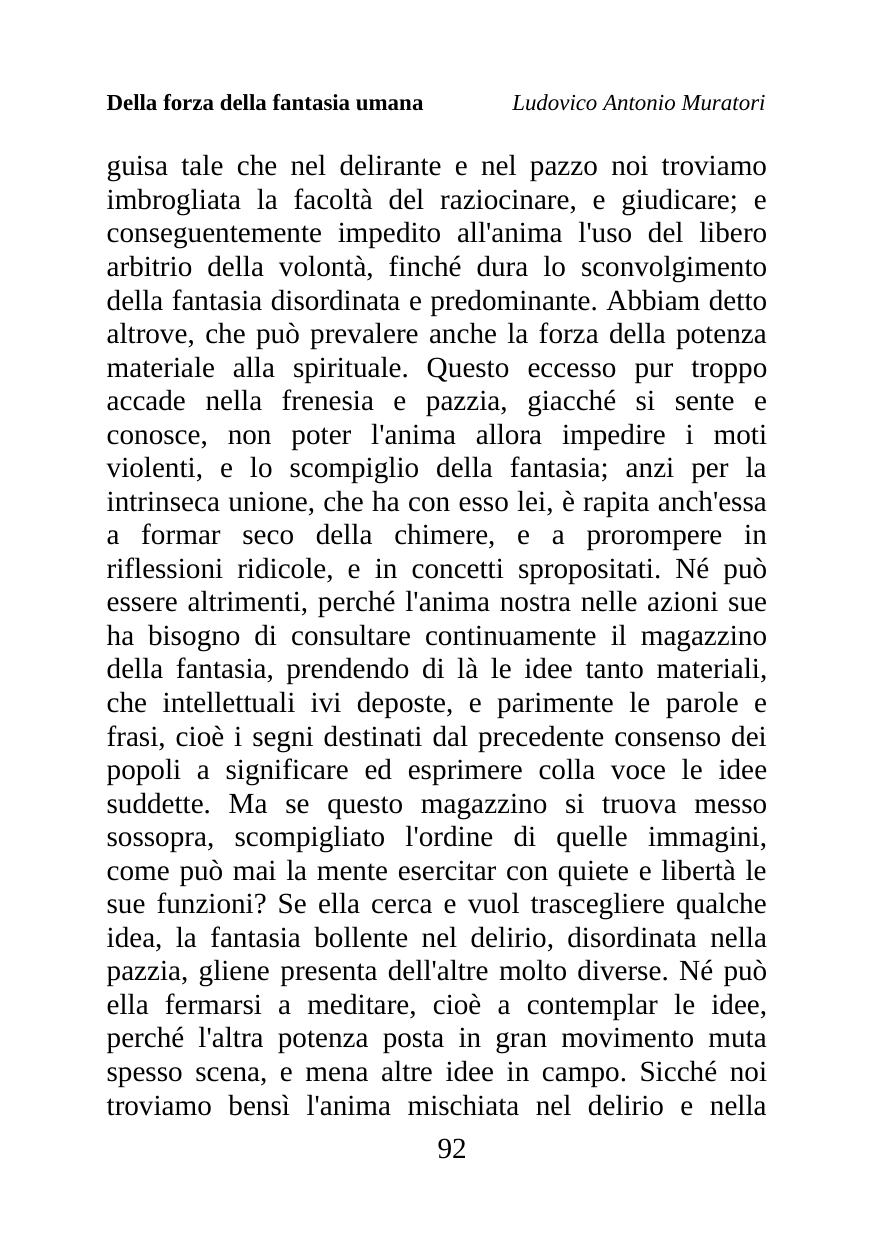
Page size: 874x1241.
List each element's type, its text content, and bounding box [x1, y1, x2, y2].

text guisa tale che nel delirante e nel pazzo noi troviamo imbrogliata la facoltà del raziocinare, e giudicare; e conseguentemente impedito all'anima l'uso del libero arbitrio della volontà, finché dura lo sconvolgimento della fantasia disordinata e predominante. Abbiam detto altrove, che può prevalere anche la forza della potenza materiale alla spirituale. Questo eccesso pur troppo accade nella frenesia e pazzia, giacché si sente e conosce, non poter l'anima allora impedire i moti violenti, e lo scompiglio della fantasia; anzi per la intrinseca unione, che ha con esso lei, è rapita anch'essa a formar seco della chimere, e a prorompere in riflessioni ridicole, e in concetti spropositati. Né può essere altrimenti, perché l'anima nostra nelle azioni sue ha bisogno di consultare continuamente il magazzino della fantasia, prendendo di là le idee tanto materiali, che intellettuali ivi deposte, e parimente le parole e frasi, cioè i segni destinati dal precedente consenso dei popoli a significare ed esprimere colla voce le idee suddette. Ma se questo magazzino si truova messo sossopra, scompigliato l'ordine di quelle immagini, come può mai la mente esercitar con quiete e libertà le sue funzioni? Se ella cerca e vuol trascegliere qualche idea, la fantasia bollente nel delirio, disordinata nella pazzia, gliene presenta dell'altre molto diverse. Né può ella fermarsi a meditare, cioè a contemplar le idee, perché l'altra potenza posta in gran movimento muta spesso scena, e mena altre idee in campo. Sicché noi troviamo bensì l'anima mischiata nel delirio e nella [106, 148, 768, 1121]
